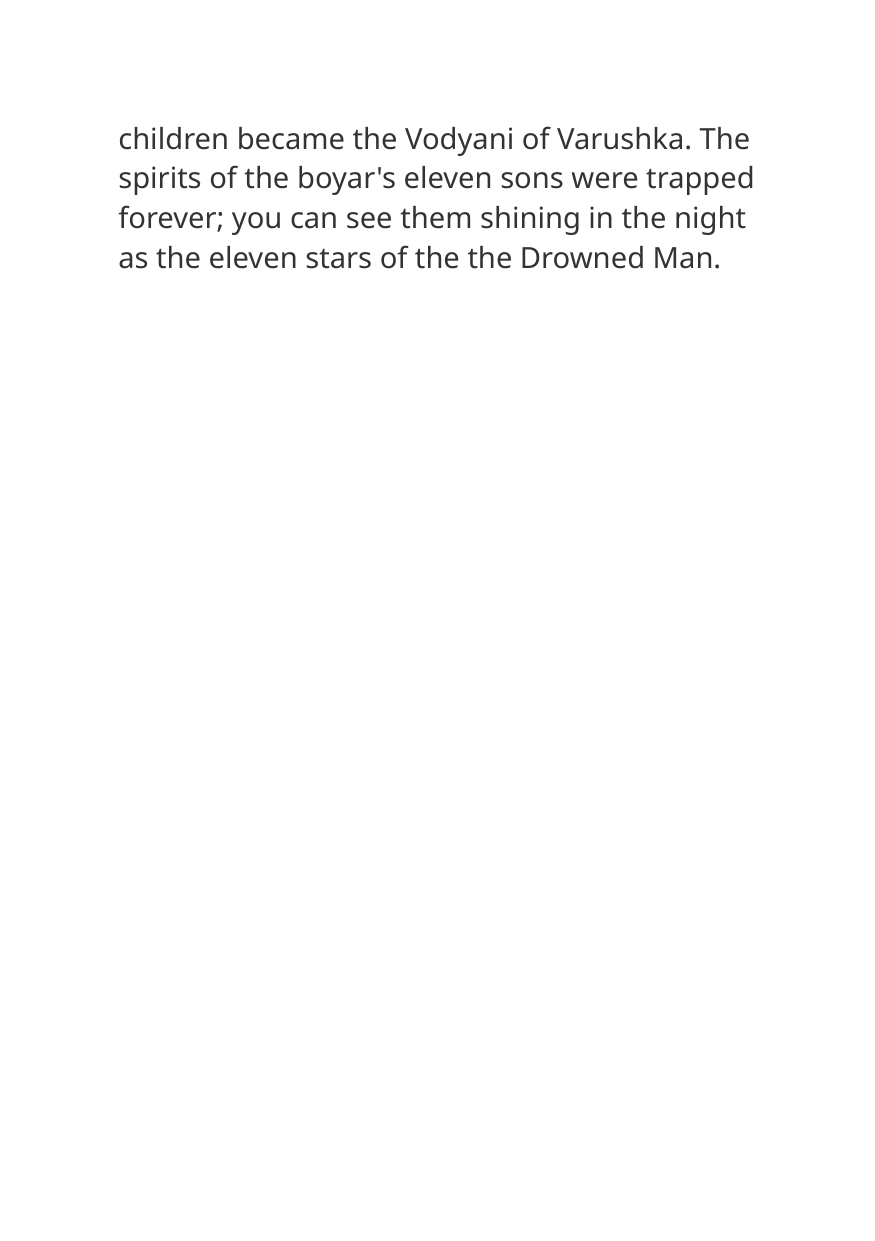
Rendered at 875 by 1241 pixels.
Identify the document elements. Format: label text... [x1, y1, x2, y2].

text children became the Vodyani of Varushka. The spirits of the boyar's eleven sons were trapped forever; you can see them shining in the night as the eleven stars of the the Drowned Man. [118, 118, 756, 277]
